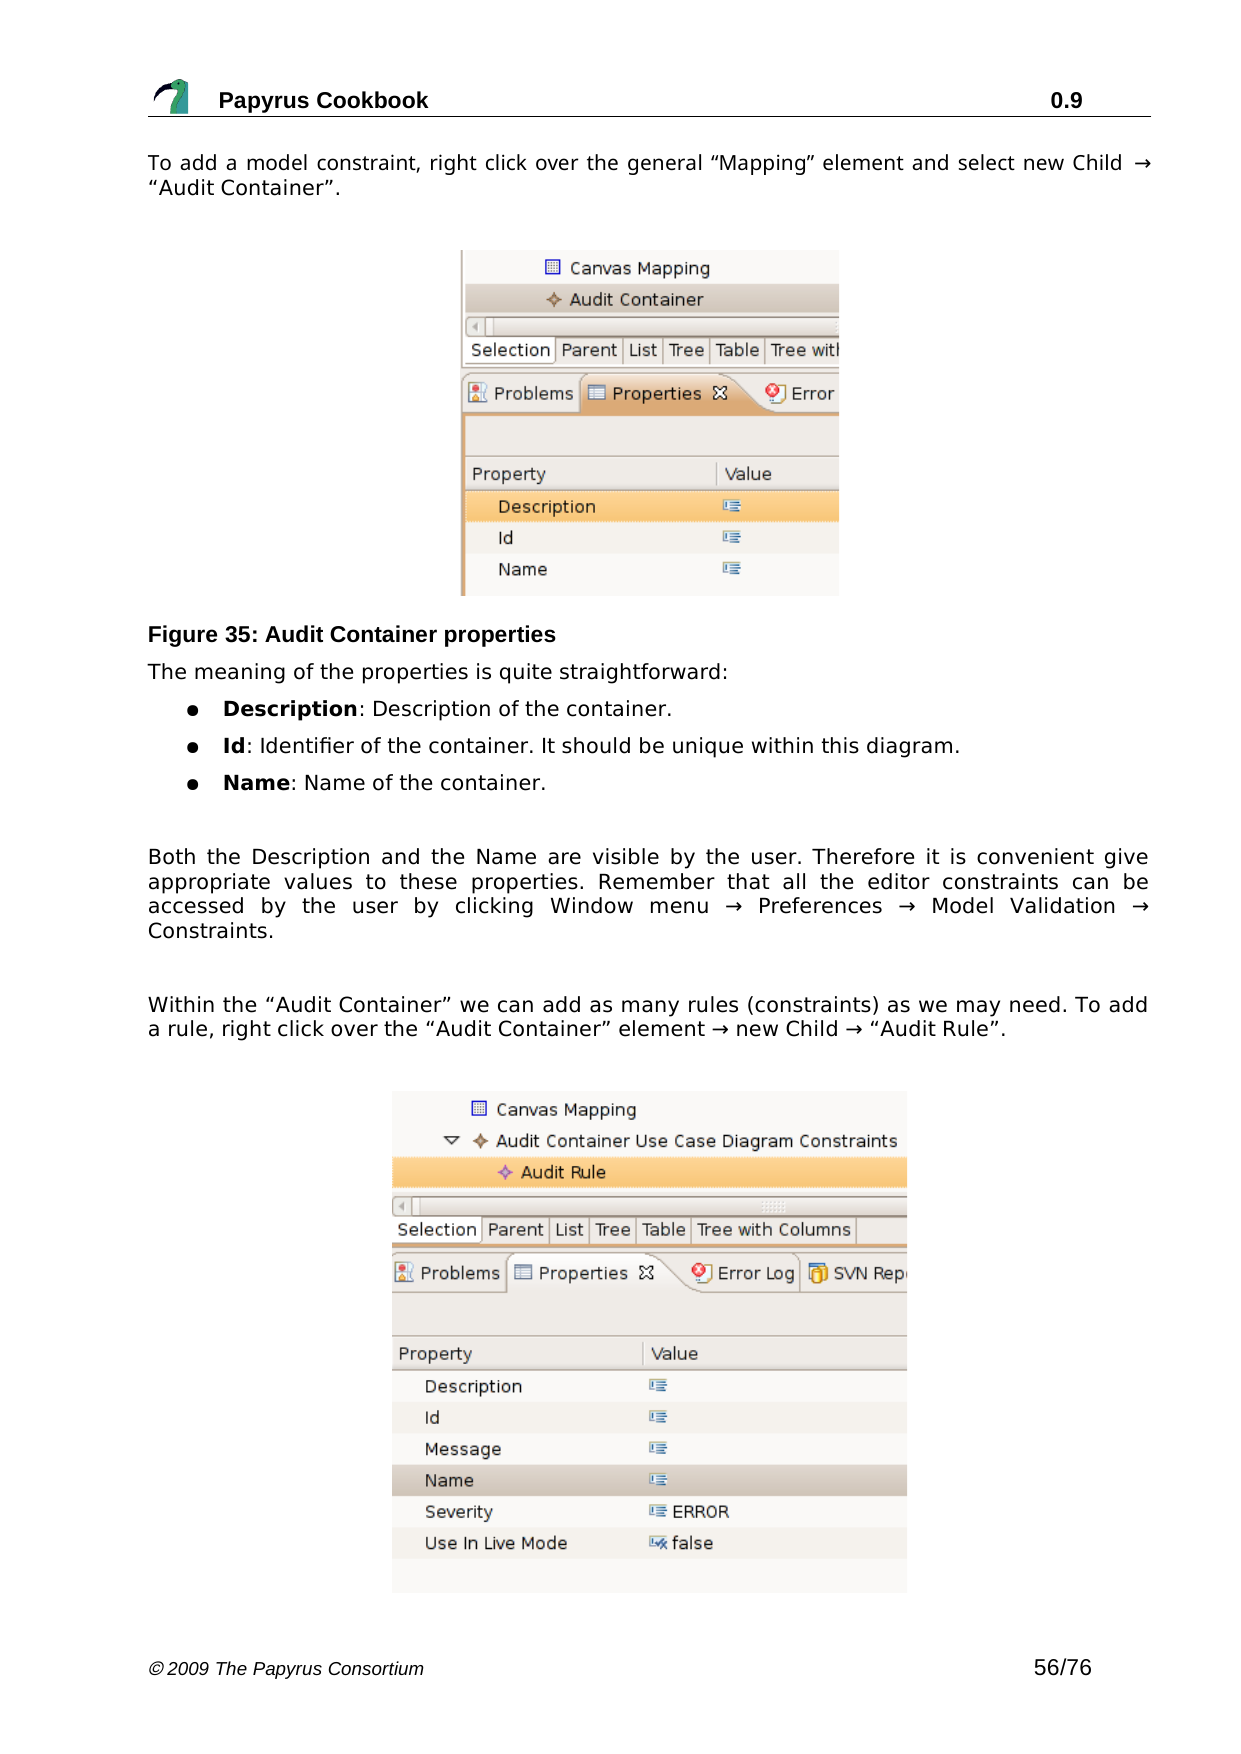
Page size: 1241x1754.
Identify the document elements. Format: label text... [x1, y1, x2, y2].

text Within the “Audit Container” we can add as many rules (constraints) as we may need. To add a rule, right click over the “Audit Container” element → new Child → “Audit Rule”. [148, 993, 1151, 1042]
list Name: Name of the container. [185, 771, 1151, 796]
picture [153, 79, 189, 114]
text To add a model constraint, right click over the general “Mapping” element and select new Child → “Audit Container”. [148, 148, 1151, 201]
list Id: Identifier of the container. It should be unique within this diagram. [185, 734, 1151, 759]
picture [460, 250, 840, 596]
text Figure 35: Audit Container properties [148, 621, 1151, 648]
text Both the Description and the Name are visible by the user. Therefore it is convenient give appropriate values to these properties. Remember that all the editor constraints can be accessed by the user by clicking Window menu → Preferences → Model Validation → Constraints. [148, 845, 1151, 943]
list Description: Description of the container. [185, 697, 1151, 722]
text The meaning of the properties is quite straightforward: [148, 660, 1151, 685]
picture [392, 1091, 908, 1593]
